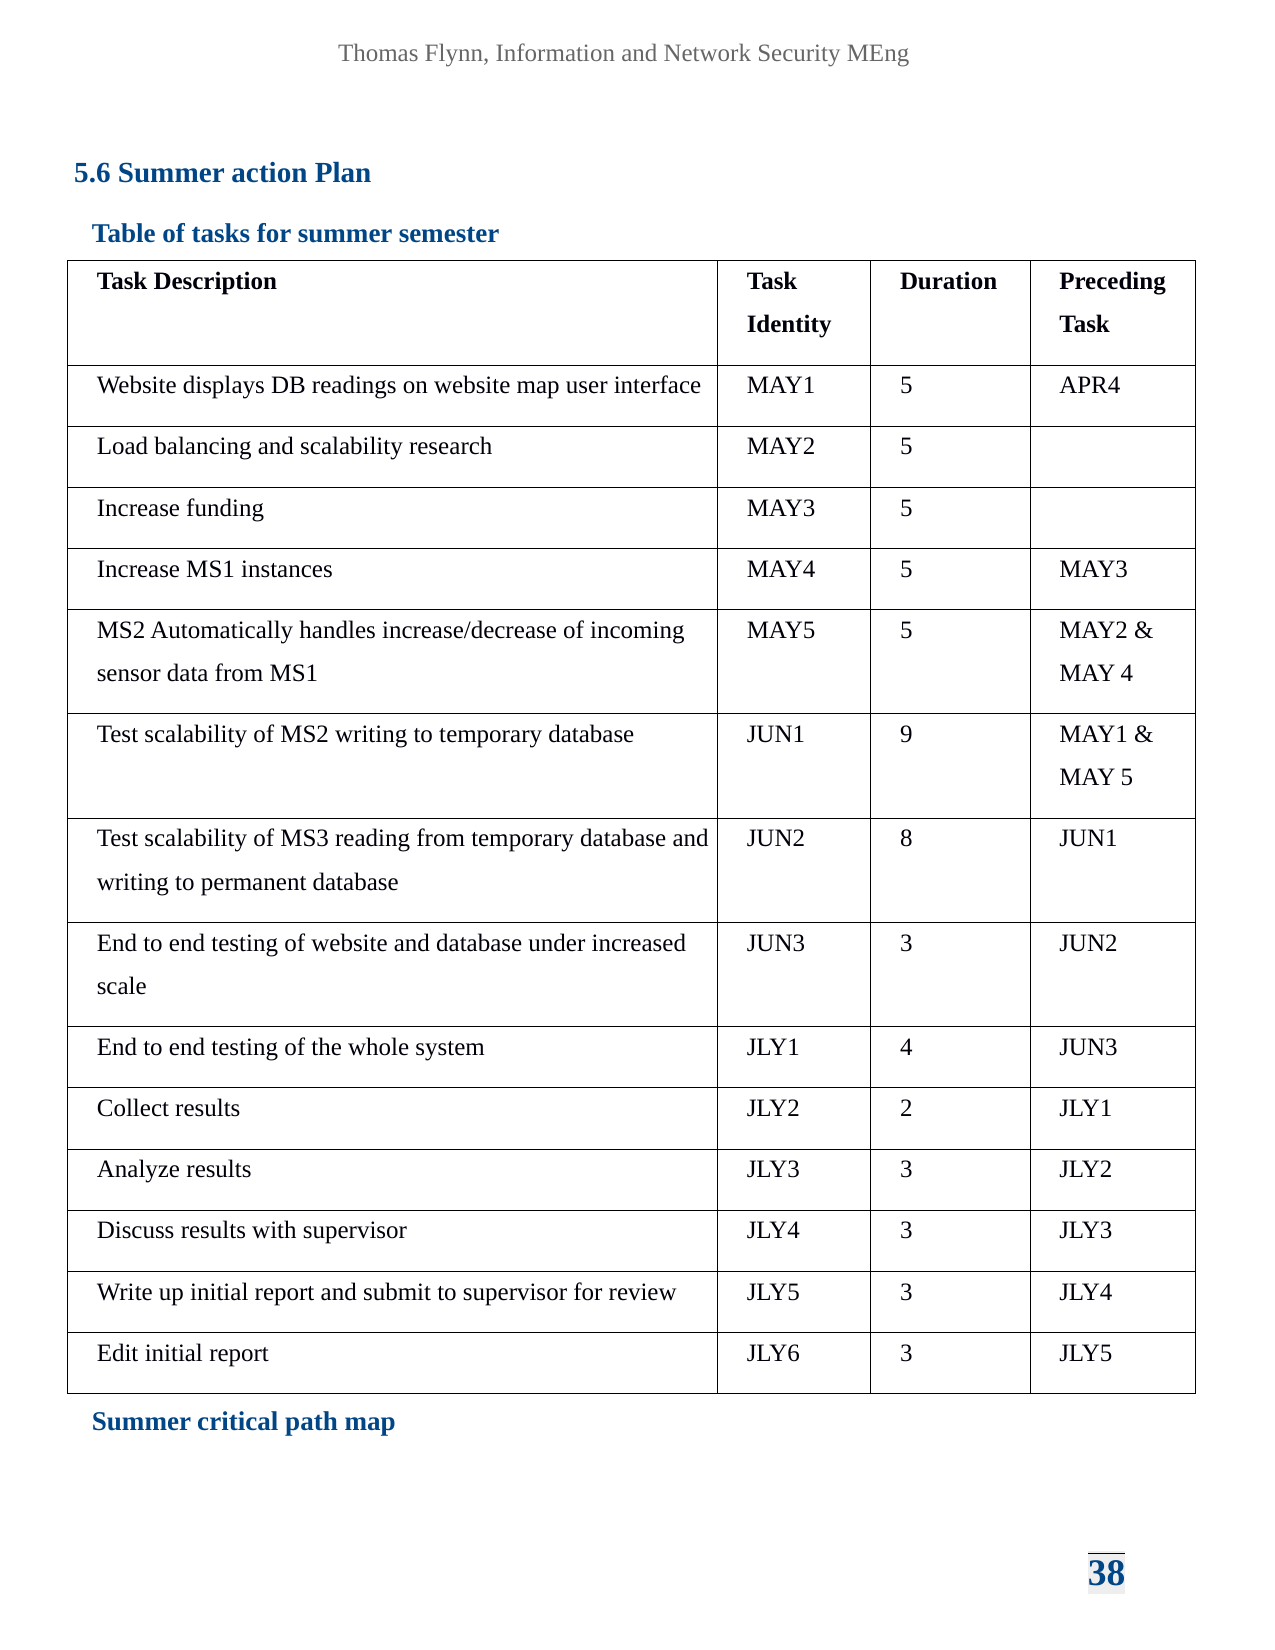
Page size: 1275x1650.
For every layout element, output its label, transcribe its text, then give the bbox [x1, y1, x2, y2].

table_cell Load balancing and scalability research [68, 427, 717, 487]
table_cell End to end testing of the whole system [68, 1027, 717, 1087]
table_cell APR4 [1031, 366, 1195, 426]
table_cell 5 [871, 610, 1030, 713]
subtitle Summer critical path map [92, 1405, 1125, 1436]
table_cell 8 [871, 819, 1030, 922]
table_cell 5 [871, 366, 1030, 426]
table_cell MAY2 [718, 427, 870, 487]
table_cell 5 [871, 427, 1030, 487]
table_cell JUN2 [718, 819, 870, 922]
table_cell MAY2 & MAY 4 [1031, 610, 1195, 713]
table_cell 4 [871, 1027, 1030, 1087]
table_cell 3 [871, 1211, 1030, 1271]
subtitle Table of tasks for summer semester [92, 217, 1125, 248]
subtitle 5.6 Summer action Plan [74, 155, 1125, 189]
table_header Task Description [68, 261, 717, 364]
table_cell MAY5 [718, 610, 870, 713]
table_cell Write up initial report and submit to supervisor for review [68, 1272, 717, 1332]
table_cell 5 [871, 549, 1030, 609]
table_cell JUN1 [718, 714, 870, 818]
table_cell 9 [871, 714, 1030, 818]
table_header Duration [871, 261, 1030, 364]
table_cell Test scalability of MS2 writing to temporary database [68, 714, 717, 818]
table_cell MAY4 [718, 549, 870, 609]
table_cell JLY6 [718, 1333, 870, 1393]
table_cell JLY1 [1031, 1088, 1195, 1148]
table_cell Test scalability of MS3 reading from temporary database and writing to permanent database [68, 819, 717, 922]
table_cell JLY4 [1031, 1272, 1195, 1332]
table_cell JLY3 [718, 1150, 870, 1209]
table_cell [1031, 427, 1195, 487]
table_cell Discuss results with supervisor [68, 1211, 717, 1271]
table_cell Collect results [68, 1088, 717, 1148]
table_cell Increase MS1 instances [68, 549, 717, 609]
table_cell JLY4 [718, 1211, 870, 1271]
table_cell JLY5 [718, 1272, 870, 1332]
table_cell JUN1 [1031, 819, 1195, 922]
table_cell JUN3 [718, 923, 870, 1026]
table_cell 3 [871, 1272, 1030, 1332]
table_cell JLY5 [1031, 1333, 1195, 1393]
table_cell MS2 Automatically handles increase/decrease of incoming sensor data from MS1 [68, 610, 717, 713]
table_cell Increase funding [68, 488, 717, 548]
table_cell Website displays DB readings on website map user interface [68, 366, 717, 426]
table_cell JLY3 [1031, 1211, 1195, 1271]
table_cell JLY2 [1031, 1150, 1195, 1209]
table_header Task Identity [718, 261, 870, 364]
table_cell JLY2 [718, 1088, 870, 1148]
table_cell JLY1 [718, 1027, 870, 1087]
table_cell MAY1 [718, 366, 870, 426]
table_cell 3 [871, 923, 1030, 1026]
table_cell 3 [871, 1150, 1030, 1209]
table_cell 3 [871, 1333, 1030, 1393]
table_cell JUN2 [1031, 923, 1195, 1026]
table_cell MAY3 [1031, 549, 1195, 609]
table_cell Analyze results [68, 1150, 717, 1209]
table_cell MAY1 & MAY 5 [1031, 714, 1195, 818]
table_cell 2 [871, 1088, 1030, 1148]
table_cell End to end testing of website and database under increased scale [68, 923, 717, 1026]
table_cell MAY3 [718, 488, 870, 548]
table_cell JUN3 [1031, 1027, 1195, 1087]
table_cell Edit initial report [68, 1333, 717, 1393]
table_cell [1031, 488, 1195, 548]
table_header Preceding Task [1031, 261, 1195, 364]
table_cell 5 [871, 488, 1030, 548]
